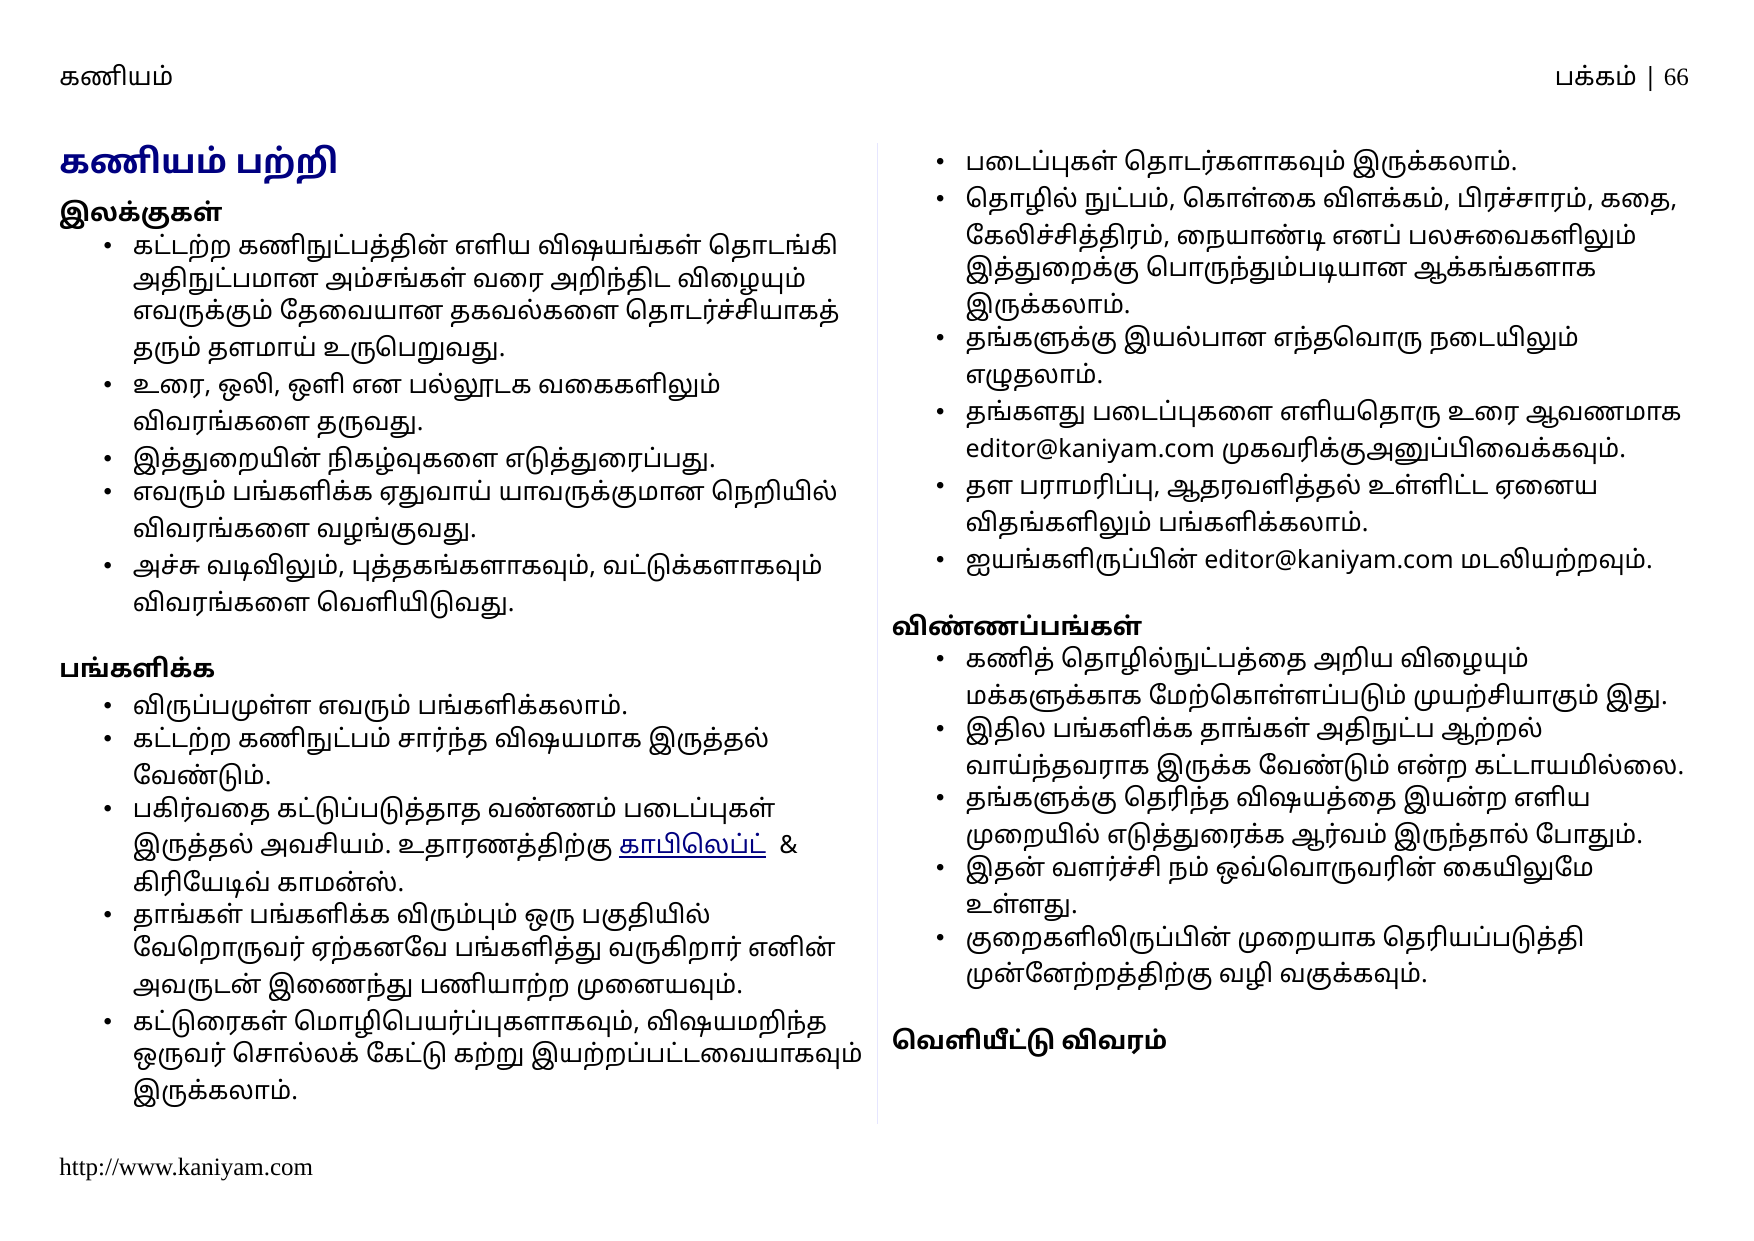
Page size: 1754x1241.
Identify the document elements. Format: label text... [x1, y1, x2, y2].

list விருப்பமுள்ள எவரும் பங்களிக்கலாம். [103, 688, 862, 725]
list குறைகளிலிருப்பின் முறையாக தெரியப்படுத்தி முன்னேற்றத்திற்கு வழி வகுக்கவும். [936, 923, 1695, 993]
text விண்ணப்பங்கள் [892, 613, 1695, 645]
list அச்சு வடிவிலும், புத்தகங்களாகவும், வட்டுக்களாகவும் விவரங்களை வெளியிடுவது. [103, 547, 862, 621]
subtitle கணியம் பற்றி [59, 143, 862, 187]
list தள பராமரிப்பு, ஆதரவளித்தல் உள்ளிட்ட ஏனைய விதங்களிலும் பங்களிக்கலாம். [936, 468, 1695, 542]
list தங்களுக்கு இயல்பான எந்தவொரு நடையிலும் எழுதலாம். [936, 324, 1695, 394]
list இதன் வளர்ச்சி நம் ஒவ்வொருவரின் கையிலுமே உள்ளது. [936, 854, 1695, 923]
list தாங்கள் பங்களிக்க விரும்பும் ஒரு பகுதியில் வேறொருவர் ஏற்கனவே பங்களித்து வருகிறார் எனின் அவருடன் இணைந்து பணியாற்ற முனையவும். [103, 901, 862, 1003]
text பங்களிக்க [59, 655, 862, 688]
list எவரும் பங்களிக்க ஏதுவாய் யாவருக்குமான நெறியில் விவரங்களை வழங்குவது. [103, 478, 862, 547]
list இதில பங்களிக்க தாங்கள் அதிநுட்ப ஆற்றல் வாய்ந்தவராக இருக்க வேண்டும் என்ற கட்டாயமில்லை. [936, 715, 1695, 784]
list கட்டுரைகள் மொழிபெயர்ப்புகளாகவும், விஷயமறிந்த ஒருவர் சொல்லக் கேட்டு கற்று இயற்றப்பட்டவையாகவும் இருக்கலாம். [103, 1003, 862, 1110]
list பகிர்வதை கட்டுப்படுத்தாத வண்ணம் படைப்புகள் இருத்தல் அவசியம். உதாரணத்திற்கு காபிலெப்ட் & கிரியேடிவ் காமன்ஸ். [103, 794, 862, 901]
list தங்களுக்கு தெரிந்த விஷயத்தை இயன்ற எளிய முறையில் எடுத்துரைக்க ஆர்வம் இருந்தால் போதும். [936, 784, 1695, 854]
list ஐயங்களிருப்பின் editor@kaniyam.com மடலியற்றவும். [936, 542, 1695, 578]
text வெளியீட்டு விவரம் [892, 1027, 1695, 1060]
list கட்டற்ற கணிநுட்பம் சார்ந்த விஷயமாக இருத்தல் வேண்டும். [103, 725, 862, 794]
list உரை, ஒலி, ஒளி என பல்லூடக வகைகளிலும் விவரங்களை தருவது. [103, 367, 862, 441]
list கட்டற்ற கணிநுட்பத்தின் எளிய விஷயங்கள் தொடங்கி அதிநுட்பமான அம்சங்கள் வரை அறிந்திட விழையும் எவருக்கும் தேவையான தகவல்களை தொடர்ச்சியாகத் தரும் தளமாய் உருபெறுவது. [103, 232, 862, 367]
text இலக்குகள் [59, 199, 862, 232]
list தங்களது படைப்புகளை எளியதொரு உரை ஆவணமாக editor@kaniyam.com முகவரிக்குஅனுப்பிவைக்கவும். [936, 394, 1695, 468]
list தொழில் நுட்பம், கொள்கை விளக்கம், பிரச்சாரம், கதை, கேலிச்சித்திரம், நையாண்டி எனப் பலசுவைகளிலும் இத்துறைக்கு பொருந்தும்படியான ஆக்கங்களாக இருக்கலாம். [936, 181, 1695, 324]
list இத்துறையின் நிகழ்வுகளை எடுத்துரைப்பது. [103, 441, 862, 478]
list கணித் தொழில்நுட்பத்தை அறிய விழையும் மக்களுக்காக மேற்கொள்ளப்படும் முயற்சியாகும் இது. [936, 645, 1695, 715]
list படைப்புகள் தொடர்களாகவும் இருக்கலாம். [936, 143, 1695, 181]
